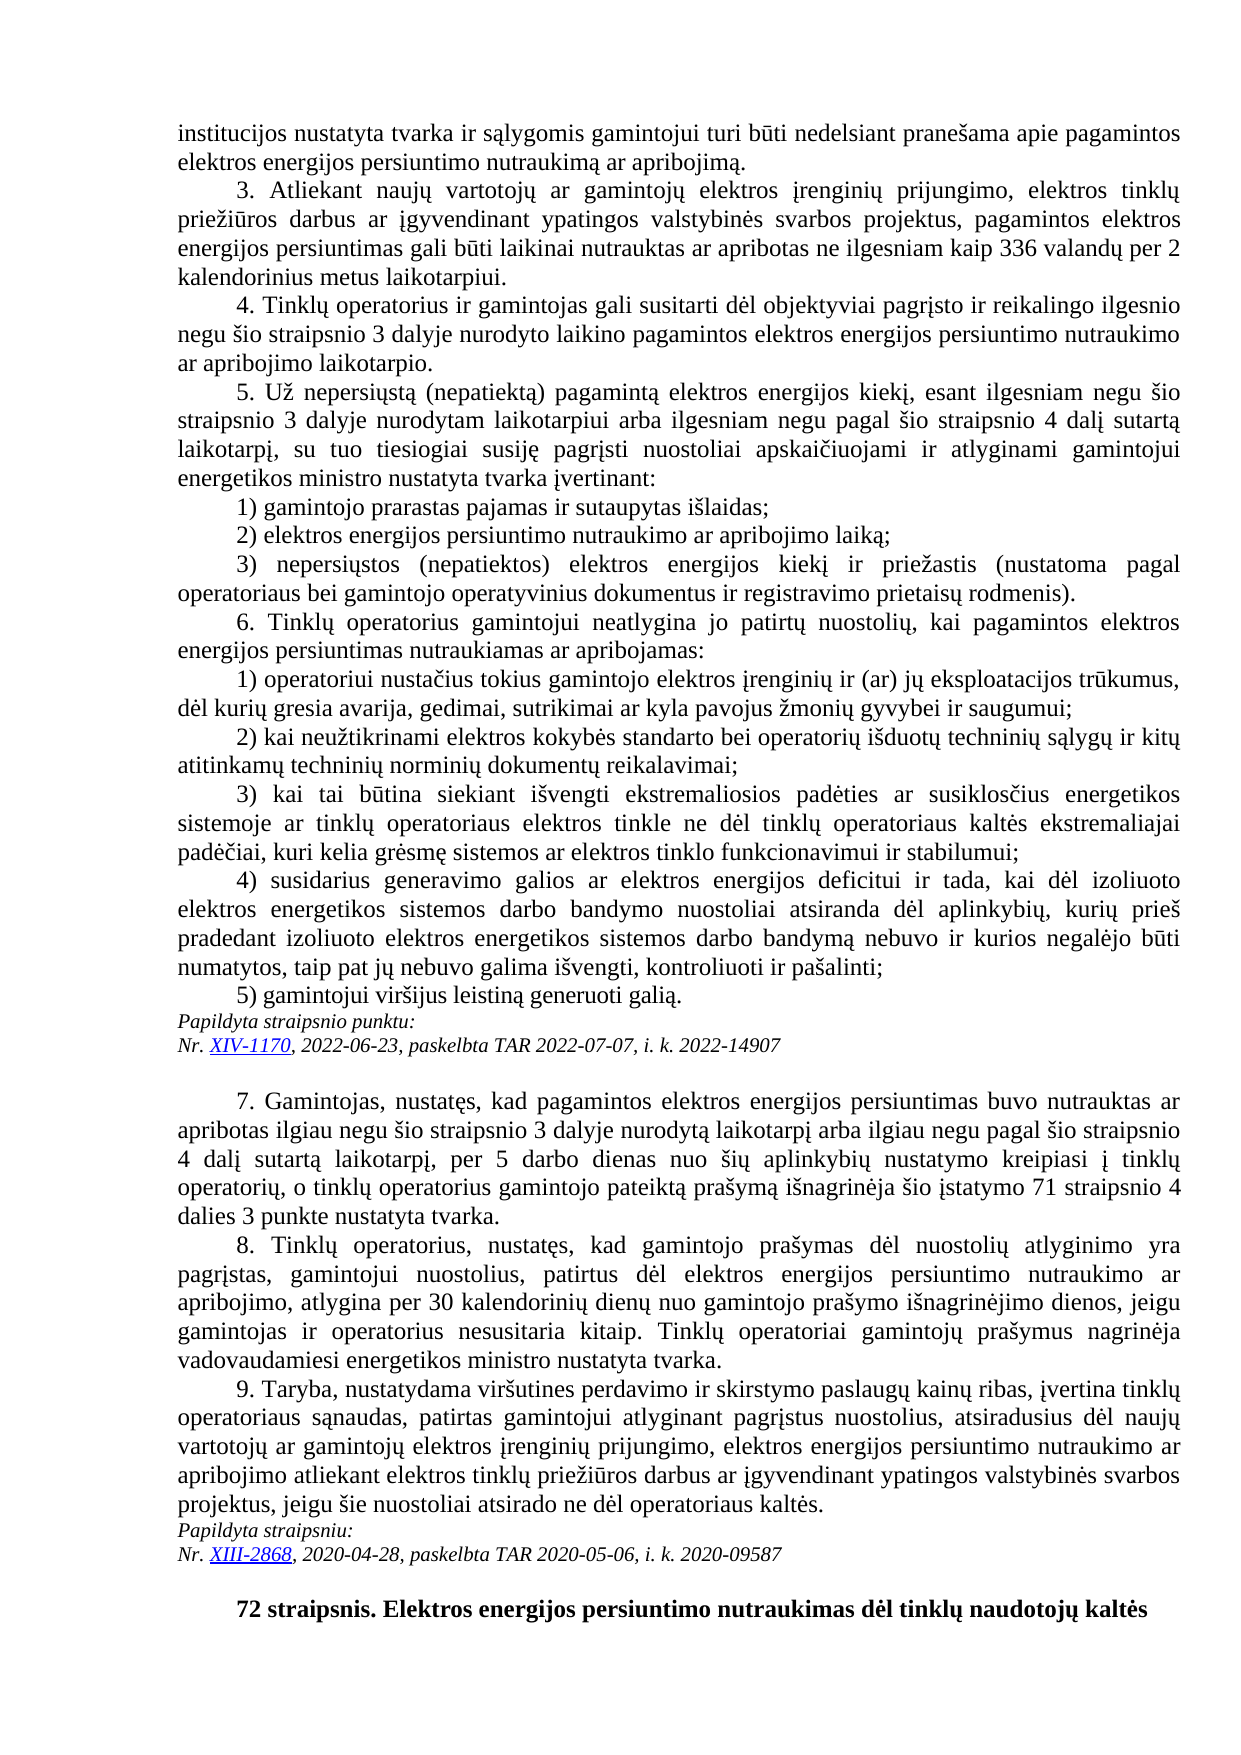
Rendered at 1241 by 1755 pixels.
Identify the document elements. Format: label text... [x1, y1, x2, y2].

text 3. Atliekant naujų vartotojų ar gamintojų elektros įrenginių prijungimo, elektros tinklų priežiūros darbus ar įgyvendinant ypatingos valstybinės svarbos projektus, pagamintos elektros energijos persiuntimas gali būti laikinai nutrauktas ar apribotas ne ilgesniam kaip 336 valandų per 2 kalendorinius metus laikotarpiui. [177, 176, 1181, 291]
text 72 straipsnis. Elektros energijos persiuntimo nutraukimas dėl tinklų naudotojų kaltės [236, 1594, 1181, 1623]
text Nr. XIII-2868, 2020-04-28, paskelbta TAR 2020-05-06, i. k. 2020-09587 [177, 1542, 1181, 1566]
text 1) gamintojo prarastas pajamas ir sutaupytas išlaidas; [177, 492, 1181, 521]
text 3) nepersiųstos (nepatiektos) elektros energijos kiekį ir priežastis (nustatoma pagal operatoriaus bei gamintojo operatyvinius dokumentus ir registravimo prietaisų rodmenis). [177, 549, 1181, 607]
text 2) elektros energijos persiuntimo nutraukimo ar apribojimo laiką; [177, 521, 1181, 549]
text Papildyta straipsniu: [177, 1517, 1181, 1542]
text 9. Taryba, nustatydama viršutines perdavimo ir skirstymo paslaugų kainų ribas, įvertina tinklų operatoriaus sąnaudas, patirtas gamintojui atlyginant pagrįstus nuostolius, atsiradusius dėl naujų vartotojų ar gamintojų elektros įrenginių prijungimo, elektros energijos persiuntimo nutraukimo ar apribojimo atliekant elektros tinklų priežiūros darbus ar įgyvendinant ypatingos valstybinės svarbos projektus, jeigu šie nuostoliai atsirado ne dėl operatoriaus kaltės. [177, 1374, 1181, 1517]
text 5) gamintojui viršijus leistiną generuoti galią. [177, 981, 1181, 1009]
text Papildyta straipsnio punktu: [177, 1009, 1181, 1033]
text 2) kai neužtikrinami elektros kokybės standarto bei operatorių išduotų techninių sąlygų ir kitų atitinkamų techninių norminių dokumentų reikalavimai; [177, 722, 1181, 779]
text institucijos nustatyta tvarka ir sąlygomis gamintojui turi būti nedelsiant pranešama apie pagamintos elektros energijos persiuntimo nutraukimą ar apribojimą. [177, 118, 1181, 176]
text 6. Tinklų operatorius gamintojui neatlygina jo patirtų nuostolių, kai pagamintos elektros energijos persiuntimas nutraukiamas ar apribojamas: [177, 607, 1181, 664]
text 3) kai tai būtina siekiant išvengti ekstremaliosios padėties ar susiklosčius energetikos sistemoje ar tinklų operatoriaus elektros tinkle ne dėl tinklų operatoriaus kaltės ekstremaliajai padėčiai, kuri kelia grėsmę sistemos ar elektros tinklo funkcionavimui ir stabilumui; [177, 779, 1181, 866]
text 1) operatoriui nustačius tokius gamintojo elektros įrenginių ir (ar) jų eksploatacijos trūkumus, dėl kurių gresia avarija, gedimai, sutrikimai ar kyla pavojus žmonių gyvybei ir saugumui; [177, 664, 1181, 722]
text 8. Tinklų operatorius, nustatęs, kad gamintojo prašymas dėl nuostolių atlyginimo yra pagrįstas, gamintojui nuostolius, patirtus dėl elektros energijos persiuntimo nutraukimo ar apribojimo, atlygina per 30 kalendorinių dienų nuo gamintojo prašymo išnagrinėjimo dienos, jeigu gamintojas ir operatorius nesusitaria kitaip. Tinklų operatoriai gamintojų prašymus nagrinėja vadovaudamiesi energetikos ministro nustatyta tvarka. [177, 1230, 1181, 1374]
text 4. Tinklų operatorius ir gamintojas gali susitarti dėl objektyviai pagrįsto ir reikalingo ilgesnio negu šio straipsnio 3 dalyje nurodyto laikino pagamintos elektros energijos persiuntimo nutraukimo ar apribojimo laikotarpio. [177, 291, 1181, 377]
text 4) susidarius generavimo galios ar elektros energijos deficitui ir tada, kai dėl izoliuoto elektros energetikos sistemos darbo bandymo nuostoliai atsiranda dėl aplinkybių, kurių prieš pradedant izoliuoto elektros energetikos sistemos darbo bandymą nebuvo ir kurios negalėjo būti numatytos, taip pat jų nebuvo galima išvengti, kontroliuoti ir pašalinti; [177, 866, 1181, 981]
text 7. Gamintojas, nustatęs, kad pagamintos elektros energijos persiuntimas buvo nutrauktas ar apribotas ilgiau negu šio straipsnio 3 dalyje nurodytą laikotarpį arba ilgiau negu pagal šio straipsnio 4 dalį sutartą laikotarpį, per 5 darbo dienas nuo šių aplinkybių nustatymo kreipiasi į tinklų operatorių, o tinklų operatorius gamintojo pateiktą prašymą išnagrinėja šio įstatymo 71 straipsnio 4 dalies 3 punkte nustatyta tvarka. [177, 1086, 1181, 1230]
text 5. Už nepersiųstą (nepatiektą) pagamintą elektros energijos kiekį, esant ilgesniam negu šio straipsnio 3 dalyje nurodytam laikotarpiui arba ilgesniam negu pagal šio straipsnio 4 dalį sutartą laikotarpį, su tuo tiesiogiai susiję pagrįsti nuostoliai apskaičiuojami ir atlyginami gamintojui energetikos ministro nustatyta tvarka įvertinant: [177, 377, 1181, 492]
text Nr. XIV-1170, 2022-06-23, paskelbta TAR 2022-07-07, i. k. 2022-14907 [177, 1033, 1181, 1057]
